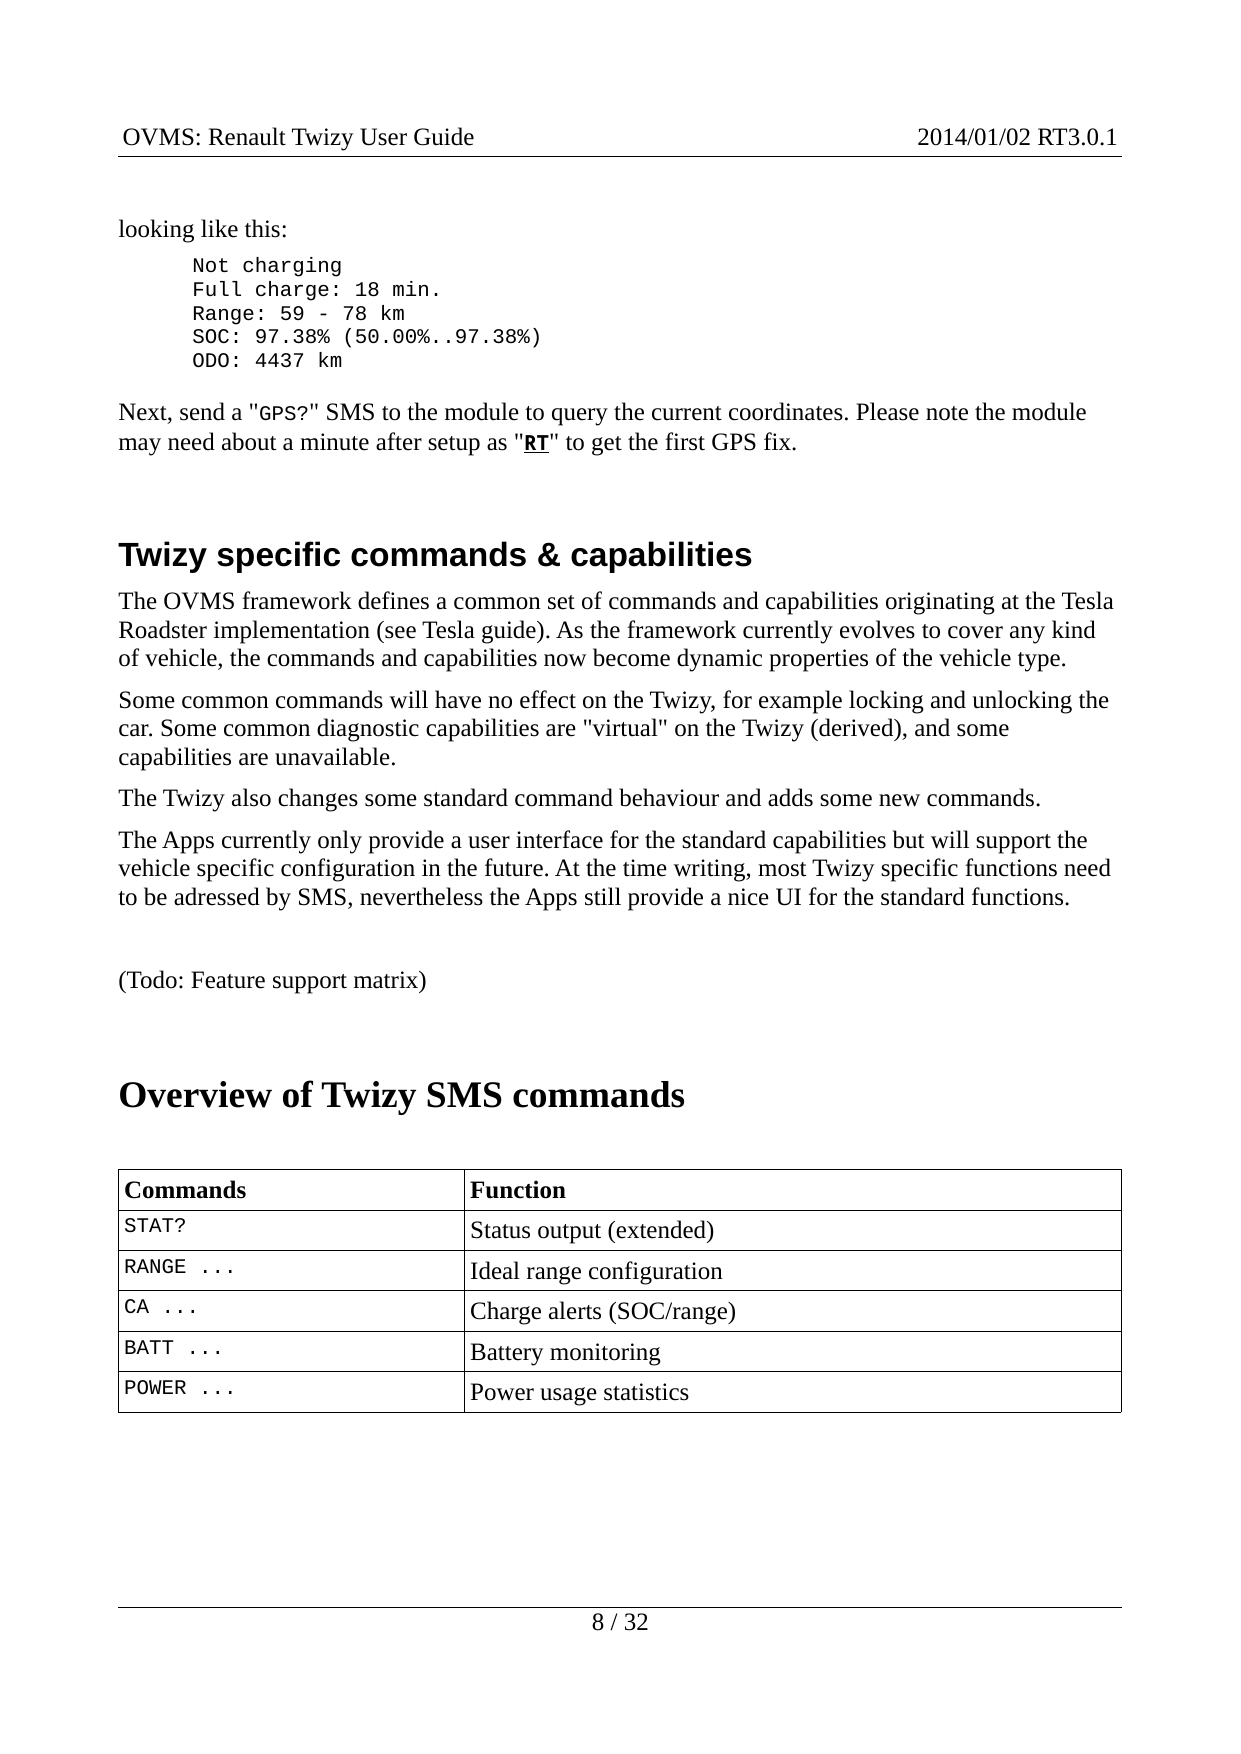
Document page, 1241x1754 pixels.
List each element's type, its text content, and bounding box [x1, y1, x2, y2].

text Not charging Full charge: 18 min. Range: 59 - 78 km SOC: 97.38% (50.00%..97.38%) ODO: 4437 km [192, 255, 1122, 373]
table_cell BATT ... [119, 1332, 464, 1371]
table_header Function [465, 1170, 1121, 1209]
table_cell Power usage statistics [465, 1372, 1121, 1412]
table_cell RANGE ... [119, 1251, 464, 1290]
table_cell Charge alerts (SOC/range) [465, 1291, 1121, 1331]
subtitle Twizy specific commands & capabilities [118, 535, 1122, 573]
text (Todo: Feature support matrix) [118, 965, 1122, 993]
table_cell Battery monitoring [465, 1332, 1121, 1371]
subtitle Overview of Twizy SMS commands [118, 1072, 1122, 1115]
text Some common commands will have no effect on the Twizy, for example locking and unlocking the car. Some common diagnostic capabilities are "virtual" on the Twizy (derived), and some capabilities are unavailable. [118, 685, 1122, 771]
table_cell Status output (extended) [465, 1211, 1121, 1250]
text The Apps currently only provide a user interface for the standard capabilities but will support the vehicle specific configuration in the future. At the time writing, most Twizy specific functions need to be adressed by SMS, nevertheless the Apps still provide a nice UI for the standard functions. [118, 825, 1122, 911]
table_cell STAT? [119, 1211, 464, 1250]
text The Twizy also changes some standard command behaviour and adds some new commands. [118, 783, 1122, 812]
table_cell Ideal range configuration [465, 1251, 1121, 1290]
text Next, send a "GPS?" SMS to the module to query the current coordinates. Please note the module may need about a minute after setup as "RT" to get the first GPS fix. [118, 397, 1122, 456]
text looking like this: [118, 214, 1122, 243]
text The OVMS framework defines a common set of commands and capabilities originating at the Tesla Roadster implementation (see Tesla guide). As the framework currently evolves to cover any kind of vehicle, the commands and capabilities now become dynamic properties of the vehicle type. [118, 586, 1122, 672]
table_header Commands [119, 1170, 464, 1209]
table_cell CA ... [119, 1291, 464, 1331]
table_cell POWER ... [119, 1372, 464, 1412]
